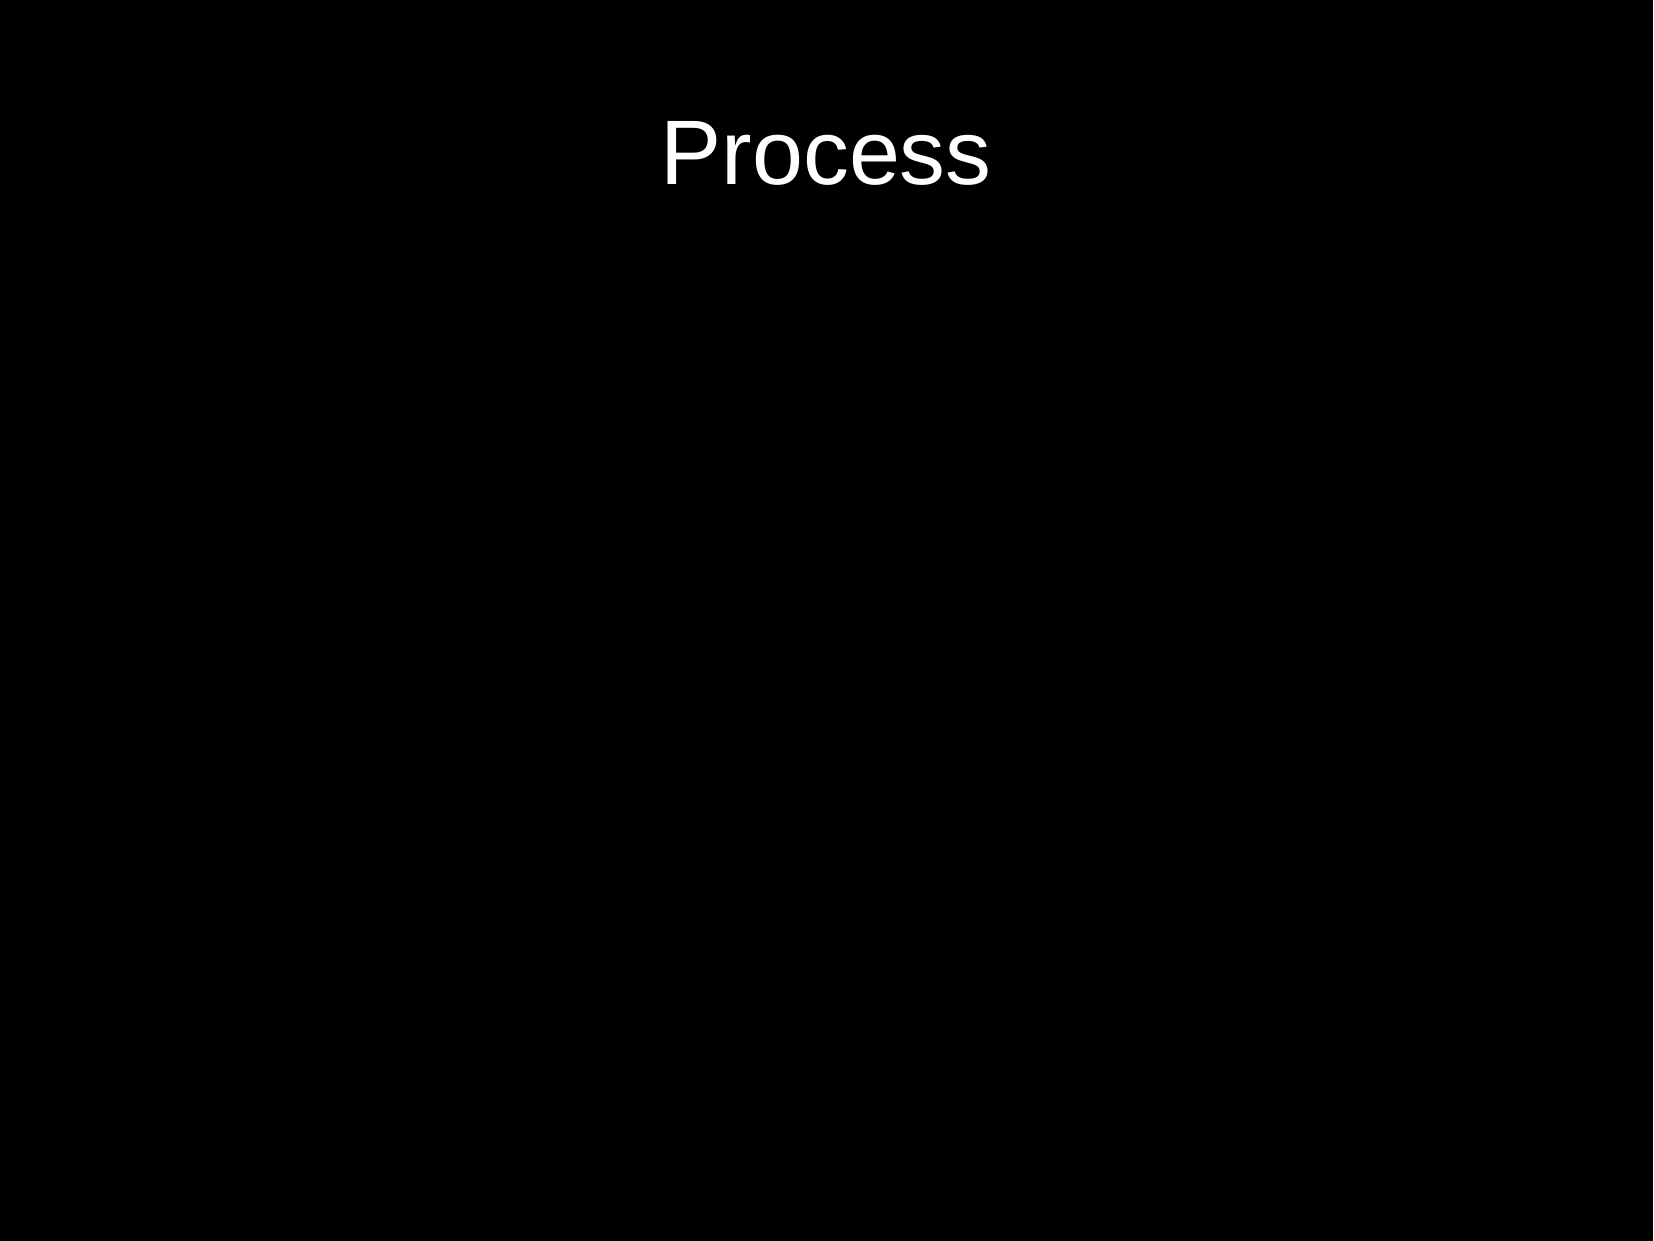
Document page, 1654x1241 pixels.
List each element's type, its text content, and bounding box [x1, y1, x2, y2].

title Process [82, 49, 1571, 257]
